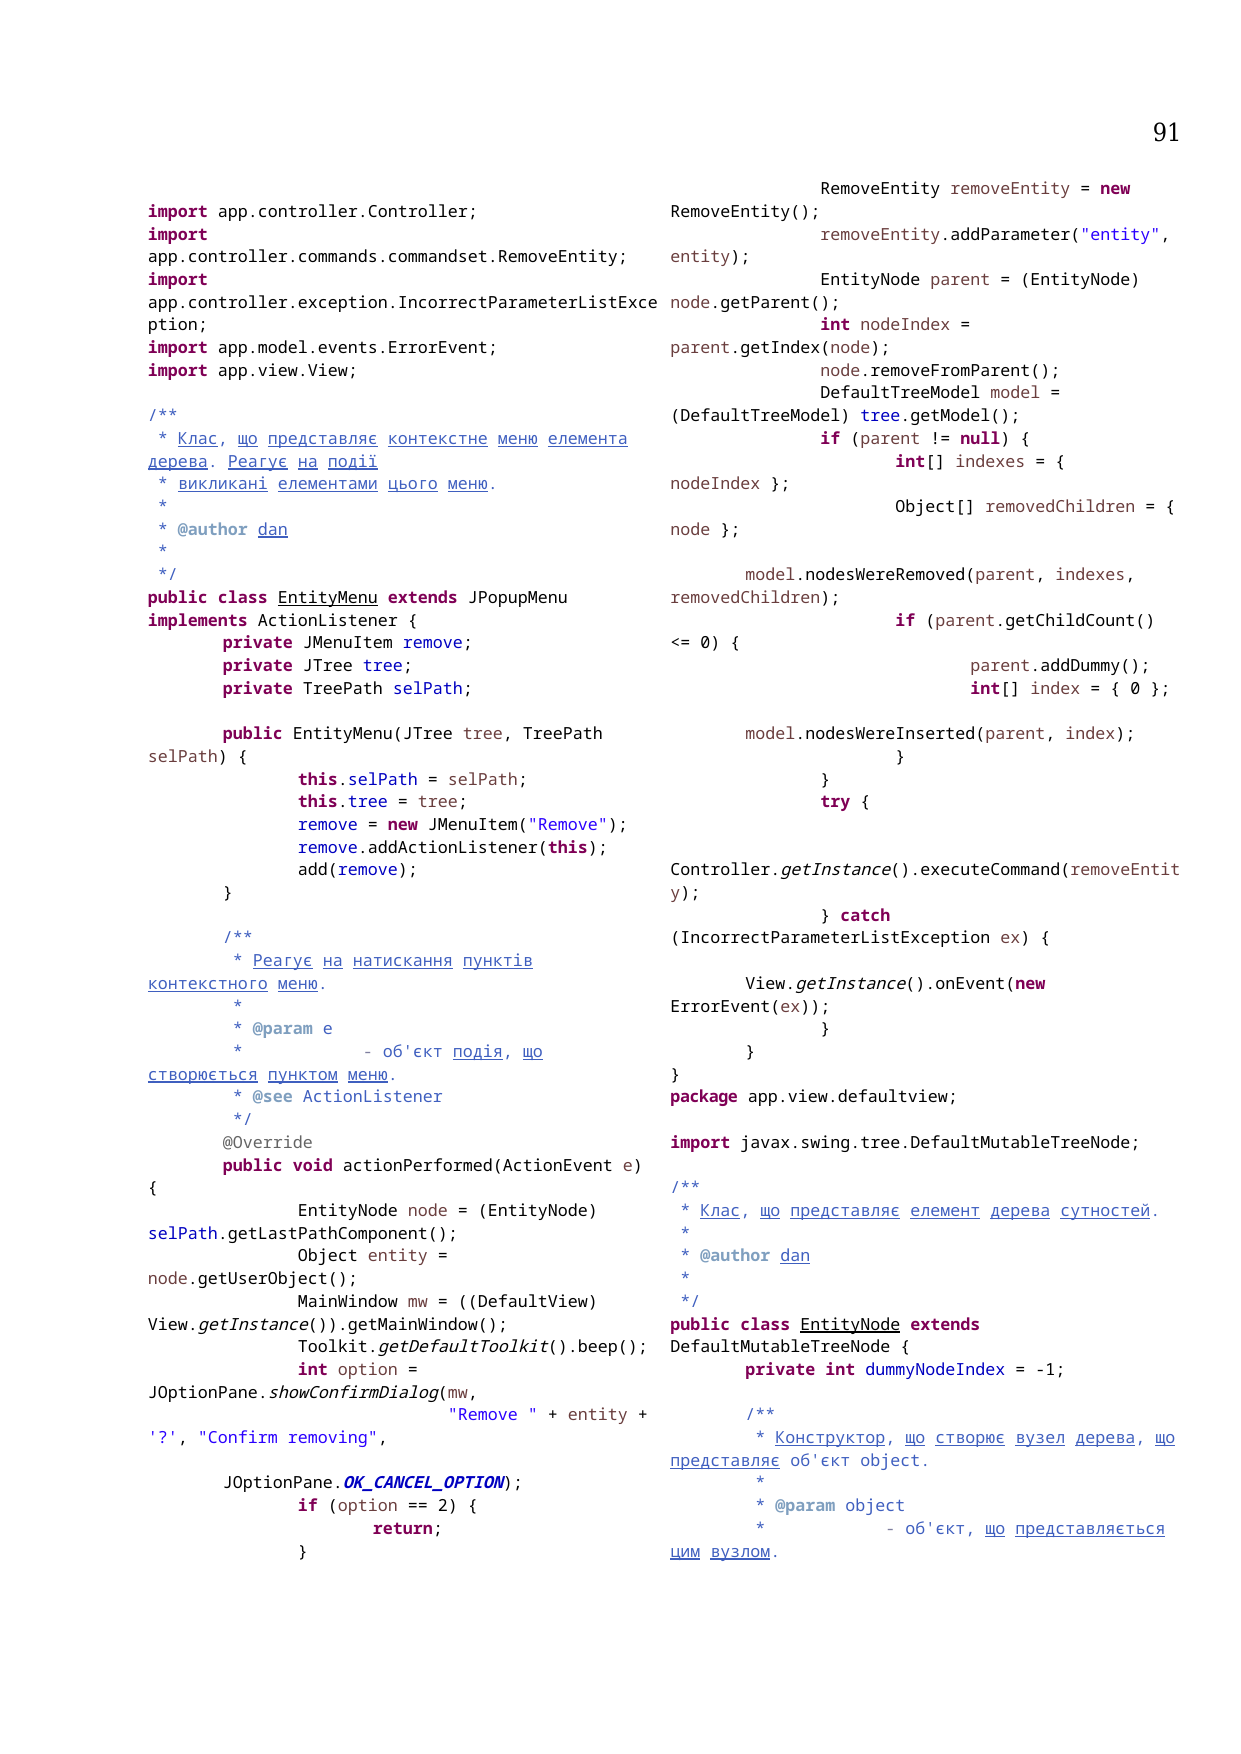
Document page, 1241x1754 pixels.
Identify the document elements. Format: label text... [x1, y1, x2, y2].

text } [670, 1040, 1181, 1062]
text } [670, 744, 1181, 767]
text node.removeFromParent(); [670, 358, 1181, 381]
text import app.controller.Controller; [148, 199, 658, 222]
text remove = new JMenuItem("Remove"); [148, 813, 658, 835]
text * [670, 1471, 1181, 1494]
text removeEntity.addParameter("entity", entity); [670, 222, 1181, 268]
text * @author dan [148, 517, 658, 540]
text Object entity = node.getUserObject(); [148, 1244, 658, 1289]
text * [670, 1267, 1181, 1289]
text import app.view.View; [148, 358, 658, 381]
text * [148, 495, 658, 517]
text * Клас, що представляє контекстне меню елемента дерева. Реагує на події [148, 427, 658, 472]
text } [148, 1539, 658, 1562]
text */ [670, 1289, 1181, 1312]
text } [670, 1062, 1181, 1085]
text remove.addActionListener(this); [148, 835, 658, 858]
text import app.controller.commands.commandset.RemoveEntity; [148, 222, 658, 268]
text import javax.swing.tree.DefaultMutableTreeNode; [670, 1131, 1181, 1153]
text DefaultTreeModel model = (DefaultTreeModel) tree.getModel(); [670, 381, 1181, 427]
text * викликані елементами цього меню. [148, 472, 658, 495]
text * [148, 540, 658, 563]
text } catch (IncorrectParameterListException ex) { [670, 903, 1181, 949]
text int[] indexes = { nodeIndex }; [670, 449, 1181, 495]
text /** [670, 1403, 1181, 1426]
text EntityNode parent = (EntityNode) node.getParent(); [670, 268, 1181, 313]
text RemoveEntity removeEntity = new RemoveEntity(); [670, 177, 1181, 222]
text } [670, 1017, 1181, 1040]
text /** [148, 926, 658, 949]
text private JMenuItem remove; [148, 631, 658, 654]
text * Конструктор, що створює вузел дерева, що представляє об'єкт object. [670, 1426, 1181, 1471]
text model.nodesWereRemoved(parent, indexes, removedChildren); [670, 540, 1181, 608]
text if (option == 2) { [148, 1494, 658, 1517]
text public EntityMenu(JTree tree, TreePath selPath) { [148, 722, 658, 767]
text /** [670, 1176, 1181, 1199]
text * @param e [148, 1017, 658, 1040]
text */ [148, 563, 658, 586]
text "Remove " + entity + '?', "Confirm removing", [148, 1403, 658, 1448]
text parent.addDummy(); [670, 654, 1181, 676]
text private int dummyNodeIndex = -1; [670, 1358, 1181, 1380]
text */ [148, 1108, 658, 1131]
text public class EntityMenu extends JPopupMenu implements ActionListener { [148, 586, 658, 631]
text @Override [148, 1131, 658, 1153]
text * @author dan [670, 1244, 1181, 1267]
text public void actionPerformed(ActionEvent e) { [148, 1153, 658, 1199]
text } [148, 881, 658, 903]
text try { [670, 790, 1181, 813]
text import app.model.events.ErrorEvent; [148, 336, 658, 358]
text int[] index = { 0 }; [670, 676, 1181, 699]
text Controller.getInstance().executeCommand(removeEntity); [670, 813, 1181, 903]
text Toolkit.getDefaultToolkit().beep(); [148, 1335, 658, 1358]
text if (parent.getChildCount() <= 0) { [670, 608, 1181, 654]
text /** [148, 404, 658, 427]
text MainWindow mw = ((DefaultView) View.getInstance()).getMainWindow(); [148, 1289, 658, 1335]
text import app.controller.exception.IncorrectParameterListException; [148, 268, 658, 336]
text model.nodesWereInserted(parent, index); [670, 699, 1181, 744]
text Object[] removedChildren = { node }; [670, 495, 1181, 540]
text int option = JOptionPane.showConfirmDialog(mw, [148, 1358, 658, 1403]
text * [148, 994, 658, 1017]
text add(remove); [148, 858, 658, 881]
text if (parent != null) { [670, 427, 1181, 449]
text * @see ActionListener [148, 1085, 658, 1108]
text * Реагує на натискання пунктів контекстного меню. [148, 949, 658, 994]
text this.tree = tree; [148, 790, 658, 813]
text * @param object [670, 1494, 1181, 1517]
text int nodeIndex = parent.getIndex(node); [670, 313, 1181, 358]
text View.getInstance().onEvent(new ErrorEvent(ex)); [670, 949, 1181, 1017]
text * - об'єкт, що представляється цим вузлом. [670, 1517, 1181, 1562]
text this.selPath = selPath; [148, 767, 658, 790]
text package app.view.defaultview; [670, 1085, 1181, 1108]
text private TreePath selPath; [148, 676, 658, 699]
text return; [148, 1517, 658, 1539]
text } [670, 767, 1181, 790]
text * Клас, що представляє елемент дерева сутностей. [670, 1199, 1181, 1221]
text * - об'єкт подія, що створюється пунктом меню. [148, 1040, 658, 1085]
text JOptionPane.OK_CANCEL_OPTION); [148, 1448, 658, 1494]
text public class EntityNode extends DefaultMutableTreeNode { [670, 1312, 1181, 1358]
text private JTree tree; [148, 654, 658, 676]
text EntityNode node = (EntityNode) selPath.getLastPathComponent(); [148, 1199, 658, 1244]
text * [670, 1221, 1181, 1244]
